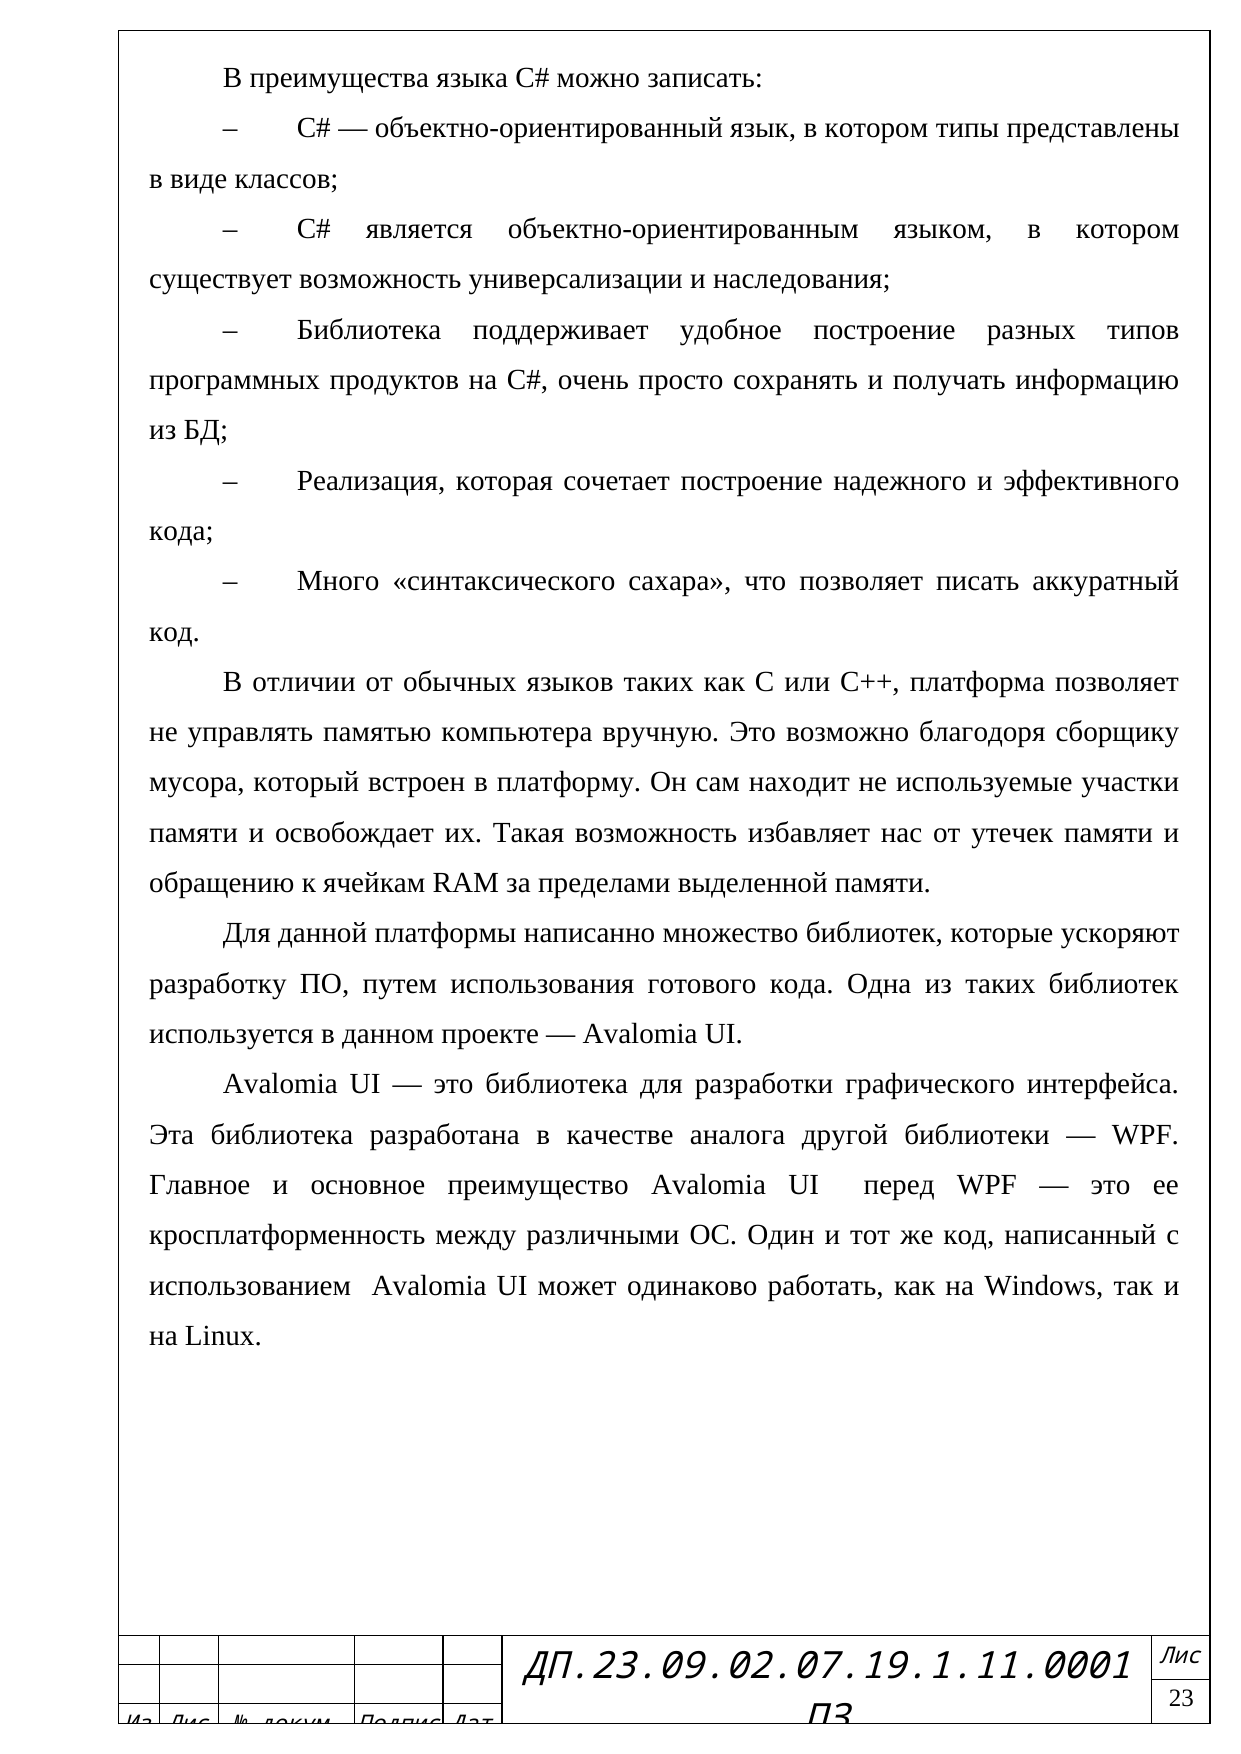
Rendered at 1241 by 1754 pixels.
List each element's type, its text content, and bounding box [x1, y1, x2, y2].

text В преимущества языка C# можно записать: [149, 60, 1180, 94]
list C# — объектно-ориентированный язык, в котором типы представлены в виде классов; [149, 111, 1180, 194]
list Библиотека поддерживает удобное построение разных типов программных продуктов на C#, очень просто сохранять и получать информацию из БД; [149, 312, 1180, 446]
text В отличии от обычных языков таких как C или C++, платформа позволяет не управлять памятью компьютера вручную. Это возможно благодоря сборщику мусора, который встроен в платформу. Он сам находит не используемые участки памяти и освобождает их. Такая возможность избавляет нас от утечек памяти и обращению к ячейкам RAM за пределами выделенной памяти. [149, 664, 1180, 899]
text Для данной платформы написанно множество библиотек, которые ускоряют разработку ПО, путем использования готового кода. Одна из таких библиотек используется в данном проекте — Avalomia UI. [149, 916, 1180, 1050]
text Avalomia UI — это библиотека для разработки графического интерфейса. Эта библиотека разработана в качестве аналога другой библиотеки — WPF. Главное и основное преимущество Avalomia UI перед WPF — это ее кросплатформенность между различными ОС. Один и тот же код, написанный с использованием Avalomia UI может одинаково работать, как на Windows, так и на Linux. [149, 1066, 1180, 1352]
list Реализация, которая сочетает построение надежного и эффективного кода; [149, 463, 1180, 547]
list Много «синтаксического сахара», что позволяет писать аккуратный код. [149, 563, 1180, 647]
list C# является объектно-ориентированным языком, в котором существует возможность универсализации и наследования; [149, 211, 1180, 295]
